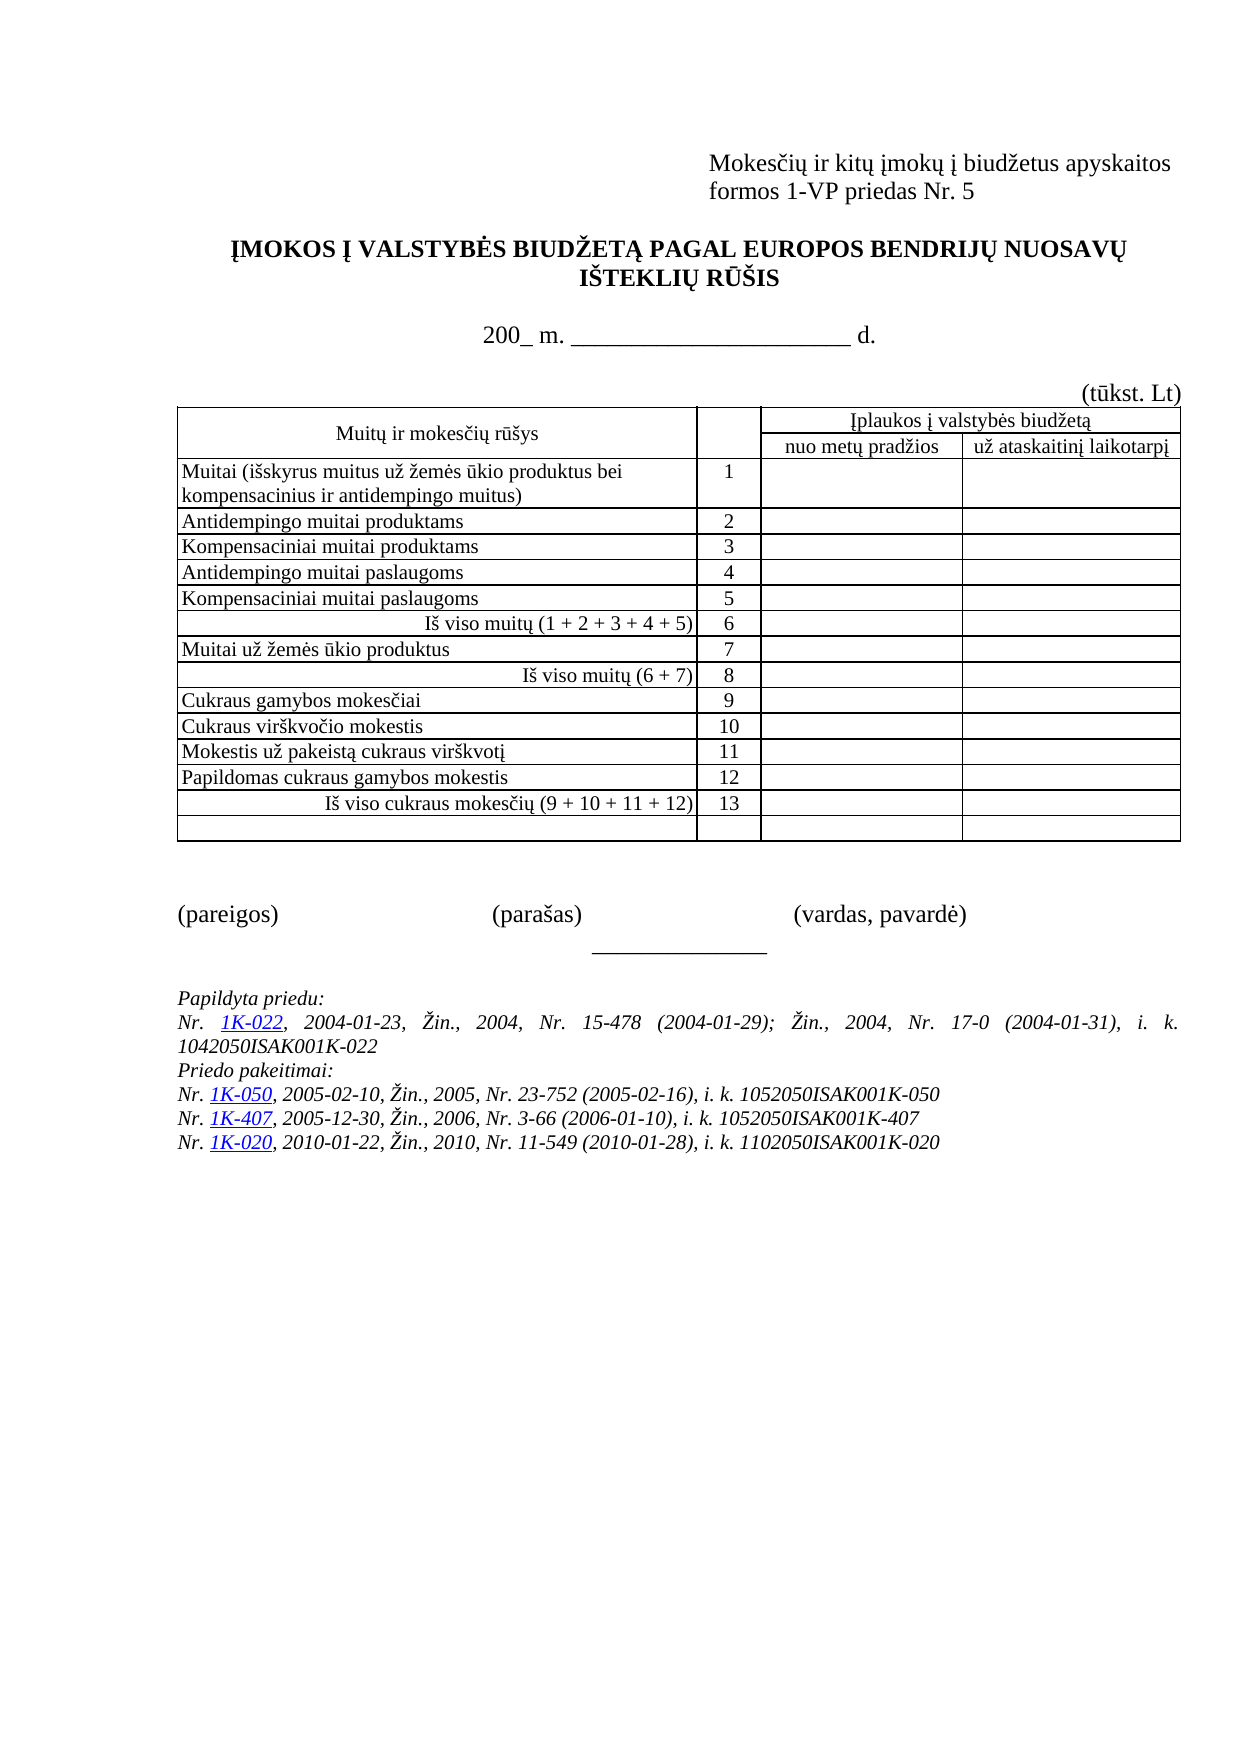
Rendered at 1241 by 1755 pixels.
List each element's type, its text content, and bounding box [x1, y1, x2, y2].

table_cell [762, 586, 962, 610]
table_cell 4 [698, 560, 760, 584]
table_cell Kompensaciniai muitai produktams [178, 535, 696, 558]
table_cell 10 [698, 714, 760, 738]
text Nr. 1K-020, 2010-01-22, Žin., 2010, Nr. 11-549 (2010-01-28), i. k. 1102050ISAK001K-020 [177, 1130, 1181, 1154]
table_cell [698, 816, 760, 840]
table_cell [963, 816, 1180, 840]
table_cell 1 [698, 459, 760, 507]
table_cell [762, 459, 962, 507]
table_cell už ataskaitinį laikotarpį [963, 434, 1180, 458]
table_cell [963, 791, 1180, 815]
table_cell 12 [698, 765, 760, 789]
text Nr. 1K-050, 2005-02-10, Žin., 2005, Nr. 23-752 (2005-02-16), i. k. 1052050ISAK001K-050 [177, 1082, 1181, 1106]
table_cell Iš viso cukraus mokesčių (9 + 10 + 11 + 12) [178, 791, 696, 815]
text ĮMOKOS Į VALSTYBĖS BIUDŽETĄ PAGAL EUROPOS BENDRIJŲ NUOSAVŲ IŠTEKLIŲ RŪŠIS [177, 234, 1181, 291]
table_cell [762, 791, 962, 815]
table_cell Papildomas cukraus gamybos mokestis [178, 765, 696, 789]
table_cell 11 [698, 740, 760, 763]
table_cell Iš viso muitų (6 + 7) [178, 663, 696, 687]
table_cell [762, 740, 962, 763]
table_cell [963, 740, 1180, 763]
table_cell [762, 611, 962, 635]
table_cell Cukraus gamybos mokesčiai [178, 688, 696, 712]
table_cell [963, 560, 1180, 584]
table_cell [963, 535, 1180, 558]
table_cell Mokestis už pakeistą cukraus virškvotį [178, 740, 696, 763]
table_cell [963, 765, 1180, 789]
table_cell [963, 637, 1180, 661]
table_cell [963, 663, 1180, 687]
text (pareigos) (parašas) (vardas, pavardė) [177, 899, 1181, 928]
table_cell [762, 535, 962, 558]
table_cell nuo metų pradžios [762, 434, 962, 458]
table_cell 6 [698, 611, 760, 635]
table_cell [963, 714, 1180, 738]
text Nr. 1K-022, 2004-01-23, Žin., 2004, Nr. 15-478 (2004-01-29); Žin., 2004, Nr. 17-0 (2004-01-31), i. k. 1042050ISAK001K-022 [177, 1010, 1181, 1058]
table_cell [762, 560, 962, 584]
table_cell 3 [698, 535, 760, 558]
table_cell [963, 611, 1180, 635]
table_cell [963, 586, 1180, 610]
table_cell Iš viso muitų (1 + 2 + 3 + 4 + 5) [178, 611, 696, 635]
text ______________ [177, 928, 1181, 957]
table_cell 8 [698, 663, 760, 687]
table_cell [762, 509, 962, 533]
text Papildyta priedu: [177, 986, 1181, 1010]
text formos 1-VP priedas Nr. 5 [177, 176, 1181, 205]
table_cell [762, 637, 962, 661]
table_cell [963, 459, 1180, 507]
table_cell 9 [698, 688, 760, 712]
table_cell Antidempingo muitai produktams [178, 509, 696, 533]
table_cell [762, 714, 962, 738]
table_cell [178, 816, 696, 840]
text Mokesčių ir kitų įmokų į biudžetus apyskaitos [177, 148, 1181, 176]
table_cell 7 [698, 637, 760, 661]
table_cell Muitai (išskyrus muitus už žemės ūkio produktus bei kompensacinius ir antidempingo muitus) [178, 459, 696, 507]
text (tūkst. Lt) [177, 378, 1181, 406]
table_header Muitų ir mokesčių rūšys [178, 408, 696, 458]
text Priedo pakeitimai: [177, 1058, 1181, 1082]
table_cell 5 [698, 586, 760, 610]
table_header [698, 408, 760, 458]
table_cell Kompensaciniai muitai paslaugoms [178, 586, 696, 610]
table_cell [762, 765, 962, 789]
table_cell [963, 509, 1180, 533]
table_cell [963, 688, 1180, 712]
table_cell 2 [698, 509, 760, 533]
text 200_ m. d. [177, 320, 1181, 349]
table_cell Cukraus virškvočio mokestis [178, 714, 696, 738]
table_cell Antidempingo muitai paslaugoms [178, 560, 696, 584]
table_cell [762, 688, 962, 712]
text Nr. 1K-407, 2005-12-30, Žin., 2006, Nr. 3-66 (2006-01-10), i. k. 1052050ISAK001K-407 [177, 1106, 1181, 1130]
table_cell [762, 663, 962, 687]
table_cell Muitai už žemės ūkio produktus [178, 637, 696, 661]
table_cell 13 [698, 791, 760, 815]
table_header Įplaukos į valstybės biudžetą [762, 408, 1180, 432]
table_cell [762, 816, 962, 840]
